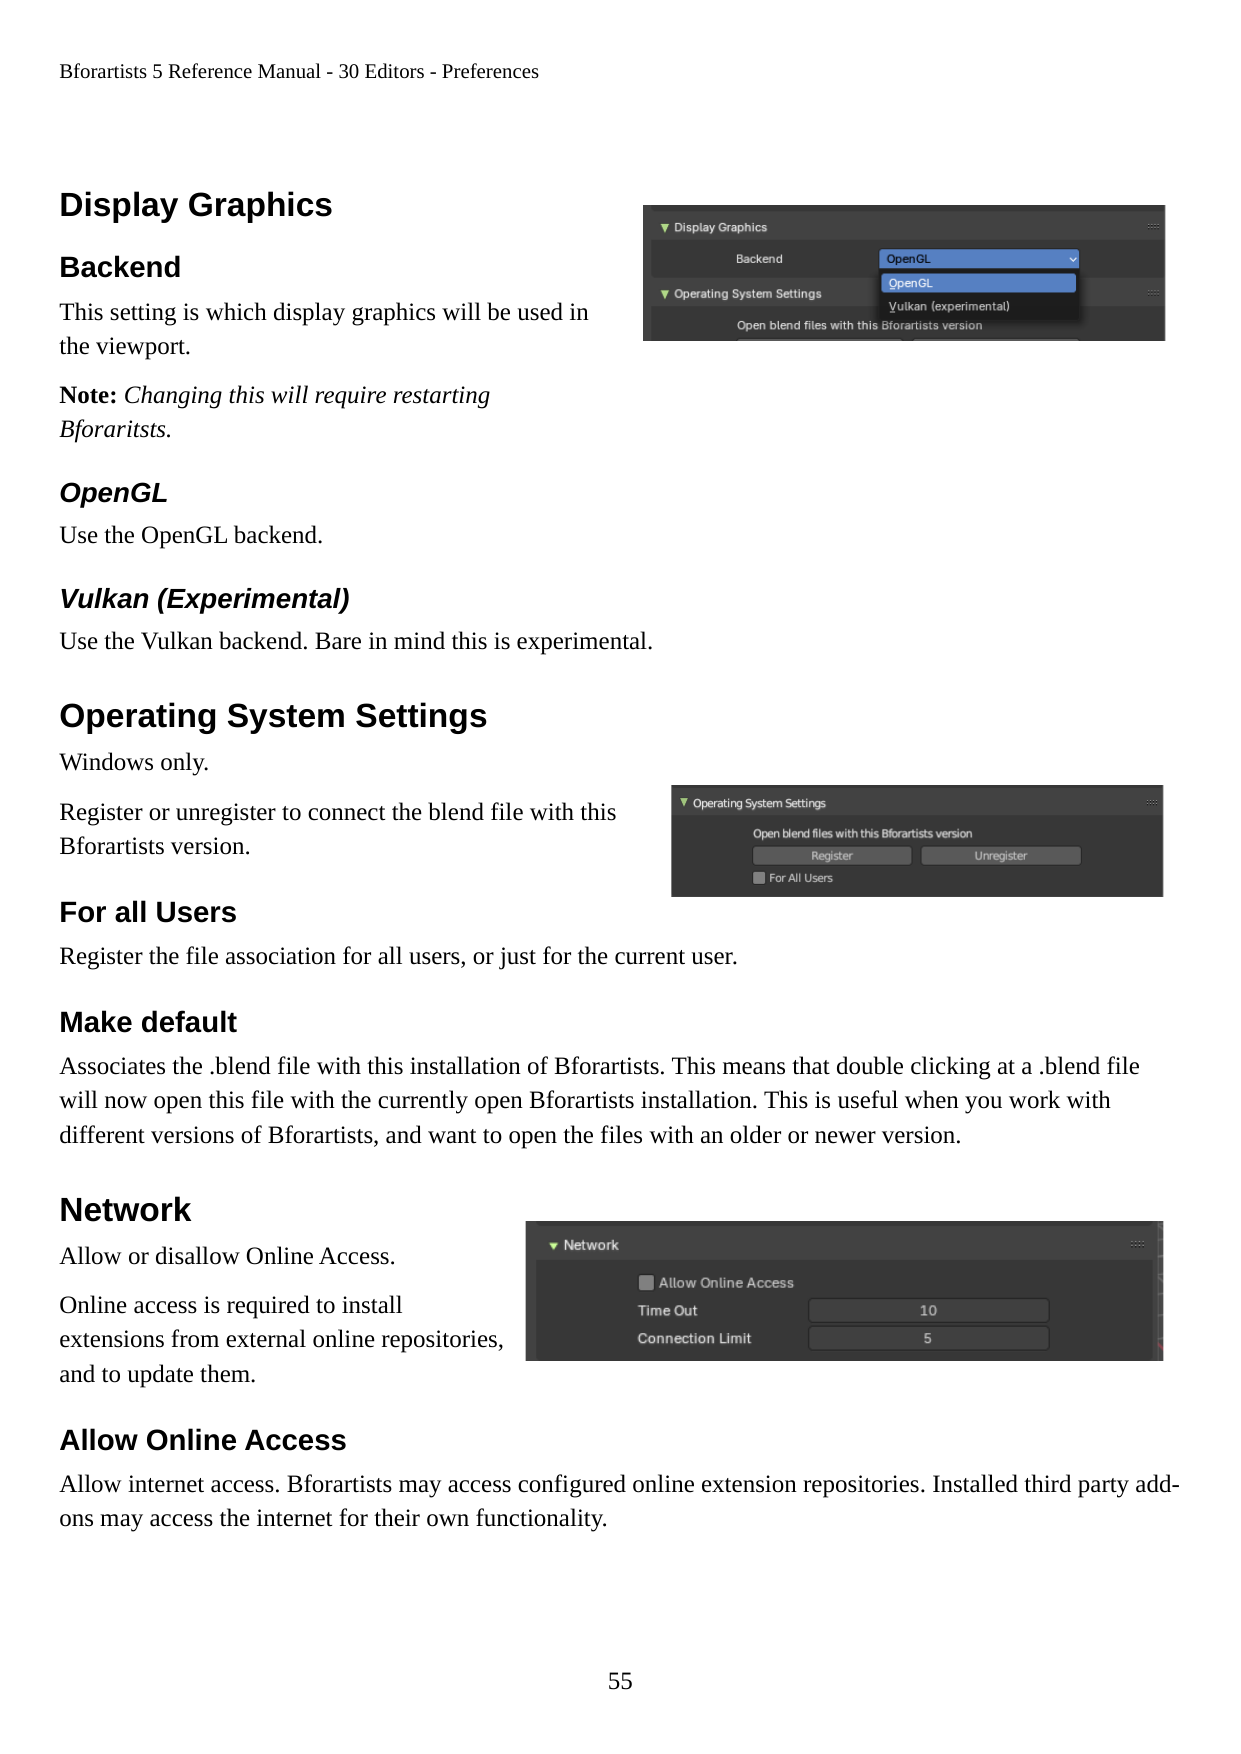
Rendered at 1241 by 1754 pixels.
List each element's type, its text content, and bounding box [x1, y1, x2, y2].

picture [643, 205, 1166, 341]
subtitle Backend [59, 250, 643, 284]
picture [671, 785, 1164, 897]
text This setting is which display graphics will be used in the viewport. [59, 297, 1181, 360]
picture [525, 1221, 1164, 1361]
text Online access is required to install extensions from external online repositories, and to update them. [59, 1290, 1181, 1388]
text Use the OpenGL backend. [59, 521, 1181, 549]
text Use the Vulkan backend. Bare in mind this is experimental. [59, 626, 1181, 655]
subtitle Network [59, 1190, 1181, 1228]
subtitle Operating System Settings [59, 696, 1181, 735]
text Allow internet access. Bforartists may access configured online extension repositories. Installed third party add-ons may access the internet for their own functionality. [59, 1469, 1181, 1532]
text Note: Changing this will require restarting Bforaritsts. [59, 380, 1181, 443]
subtitle Vulkan (Experimental) [59, 582, 1181, 614]
text Register the file association for all users, or just for the current user. [59, 941, 1181, 970]
text Associates the .blend file with this installation of Bforartists. This means that double clicking at a .blend file will now open this file with the currently open Bforartists installation. This is useful when you work with different versions of Bforartists, and want to open the files with an older or newer version. [59, 1051, 1181, 1148]
text Allow or disallow Online Access. [59, 1241, 525, 1269]
subtitle [1166, 250, 1181, 284]
subtitle Allow Online Access [59, 1422, 1181, 1456]
text Register or unregister to connect the blend file with this Bforartists version. [59, 797, 671, 860]
subtitle OpenGL [59, 476, 1181, 508]
text Windows only. [59, 747, 1181, 776]
subtitle For all Users [59, 895, 1181, 928]
subtitle Make default [59, 1004, 1181, 1038]
subtitle Display Graphics [59, 184, 1181, 223]
